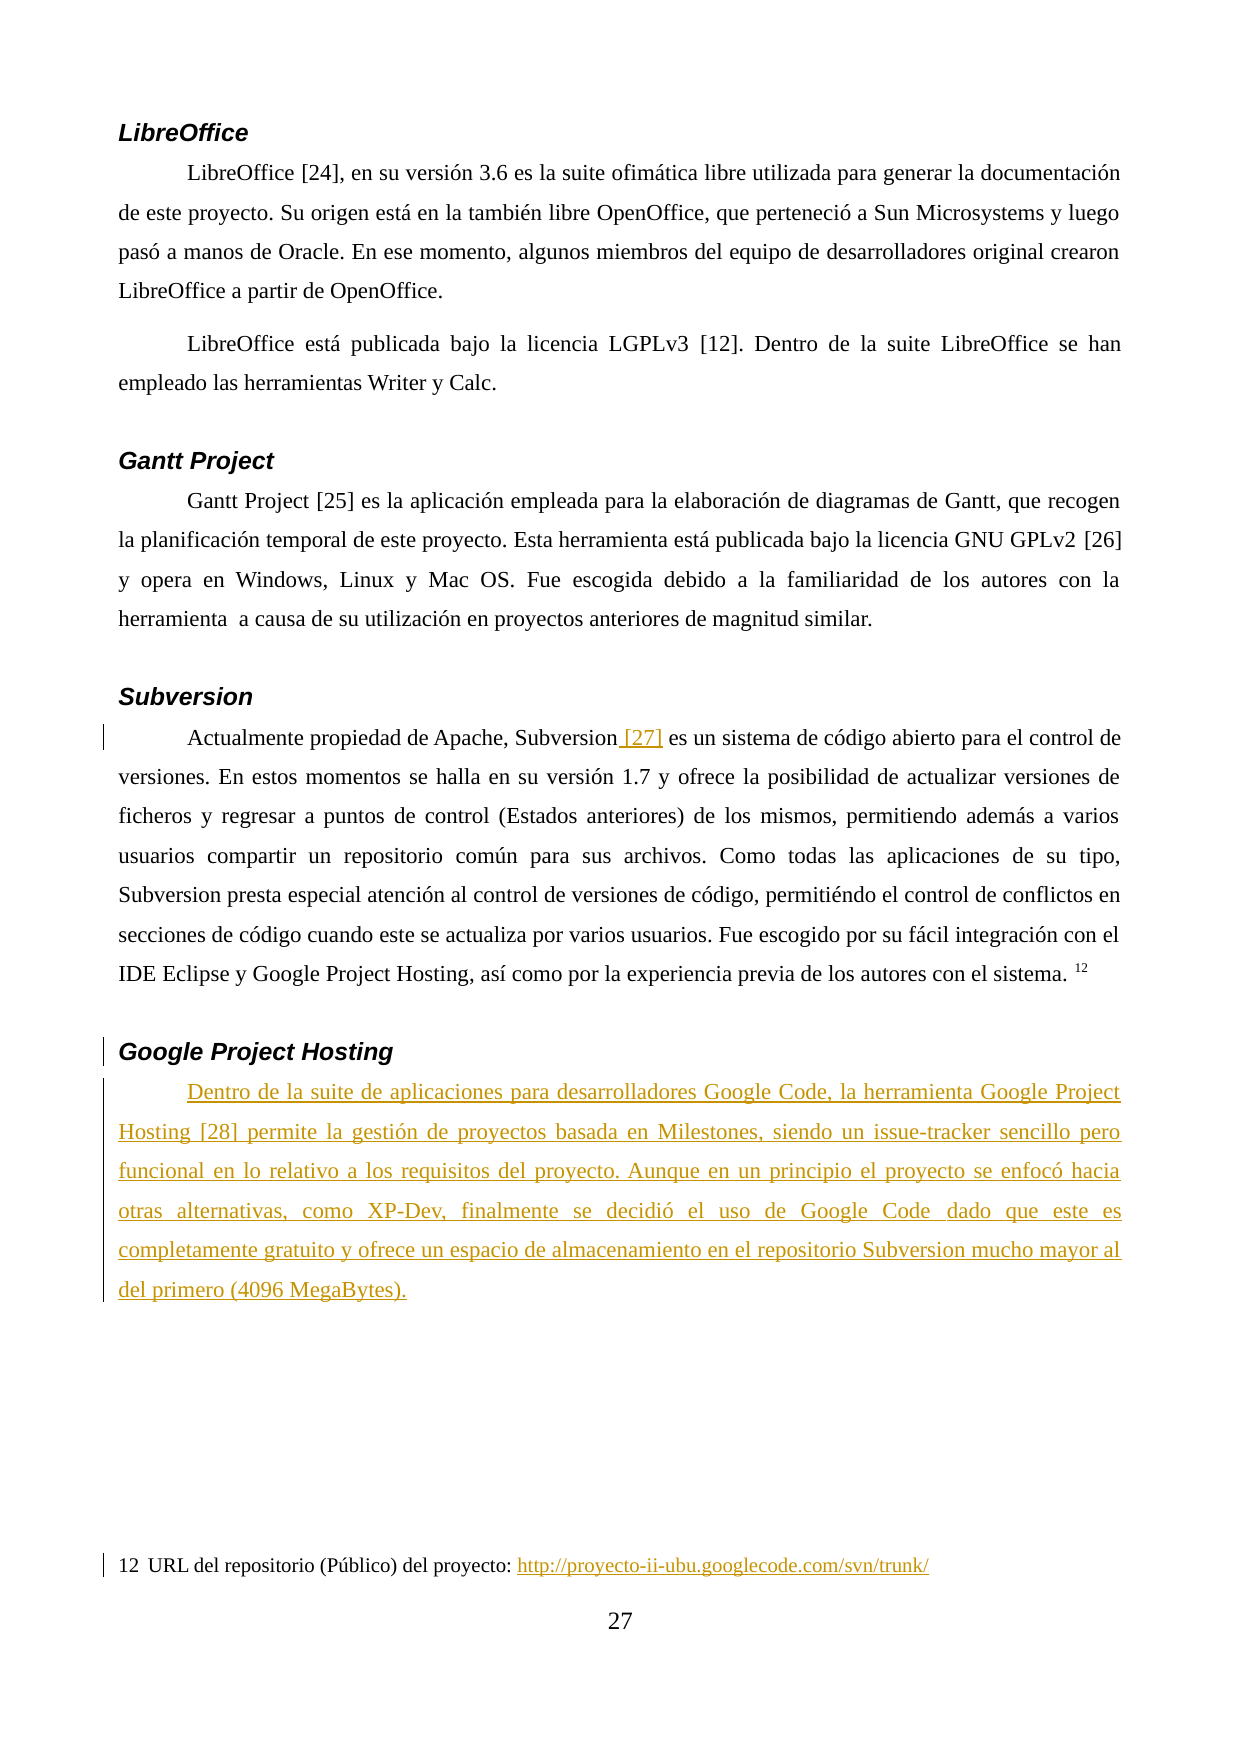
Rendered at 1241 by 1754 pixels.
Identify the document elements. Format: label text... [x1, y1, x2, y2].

text Gantt Project [25] es la aplicación empleada para la elaboración de diagramas de Gantt, que recogen la planificación temporal de este proyecto. Esta herramienta está publicada bajo la licencia GNU GPLv2 [26] y opera en Windows, Linux y Mac OS. Fue escogida debido a la familiaridad de los autores con la herramienta a causa de su utilización en proyectos anteriores de magnitud similar. [118, 487, 1122, 632]
text LibreOffice está publicada bajo la licencia LGPLv3 [12]. Dentro de la suite LibreOffice se han empleado las herramientas Writer y Calc. [118, 329, 1122, 395]
subtitle Google Project Hosting [118, 1037, 1122, 1066]
text completamente gratuito y ofrece un espacio de almacenamiento en el repositorio Subversion mucho mayor al [118, 1221, 1122, 1259]
text Actualmente propiedad de Apache, Subversion [27] es un sistema de código abierto para el control de versiones. En estos momentos se halla en su versión 1.7 y ofrece la posibilidad de actualizar versiones de ficheros y regresar a puntos de control (Estados anteriores) de los mismos, permitiendo además a varios usuarios compartir un repositorio común para sus archivos. Como todas las aplicaciones de su tipo, Subversion presta especial atención al control de versiones de código, permitiéndo el control de conflictos en secciones de código cuando este se actualiza por varios usuarios. Fue escogido por su fácil integración con el IDE Eclipse y Google Project Hosting, así como por la experiencia previa de los autores con el sistema. [118, 723, 1122, 987]
subtitle Gantt Project [118, 446, 1122, 474]
text funcional en lo relativo a los requisitos del proyecto. Aunque en un principio el proyecto se enfocó hacia otras alternativas, como XP-Dev, finalmente se decidió el uso de Google Code dado que este es [118, 1142, 1122, 1220]
subtitle LibreOffice [118, 118, 1122, 147]
text Dentro de la suite de aplicaciones para desarrolladores Google Code, la herramienta Google Project Hosting [28] permite la gestión de proyectos basada en Milestones, siendo un issue-tracker sencillo pero [118, 1078, 1122, 1141]
subtitle Subversion [118, 682, 1122, 711]
text del primero (4096 MegaBytes). [118, 1260, 1122, 1302]
text URL del repositorio (Público) del proyecto: http://proyecto-ii-ubu.googlecode.com/svn/trunk/ [118, 1553, 1122, 1577]
text LibreOffice [24], en su versión 3.6 es la suite ofimática libre utilizada para generar la documentación de este proyecto. Su origen está en la también libre OpenOffice, que perteneció a Sun Microsystems y luego pasó a manos de Oracle. En ese momento, algunos miembros del equipo de desarrolladores original crearon LibreOffice a partir de OpenOffice. [118, 159, 1122, 304]
